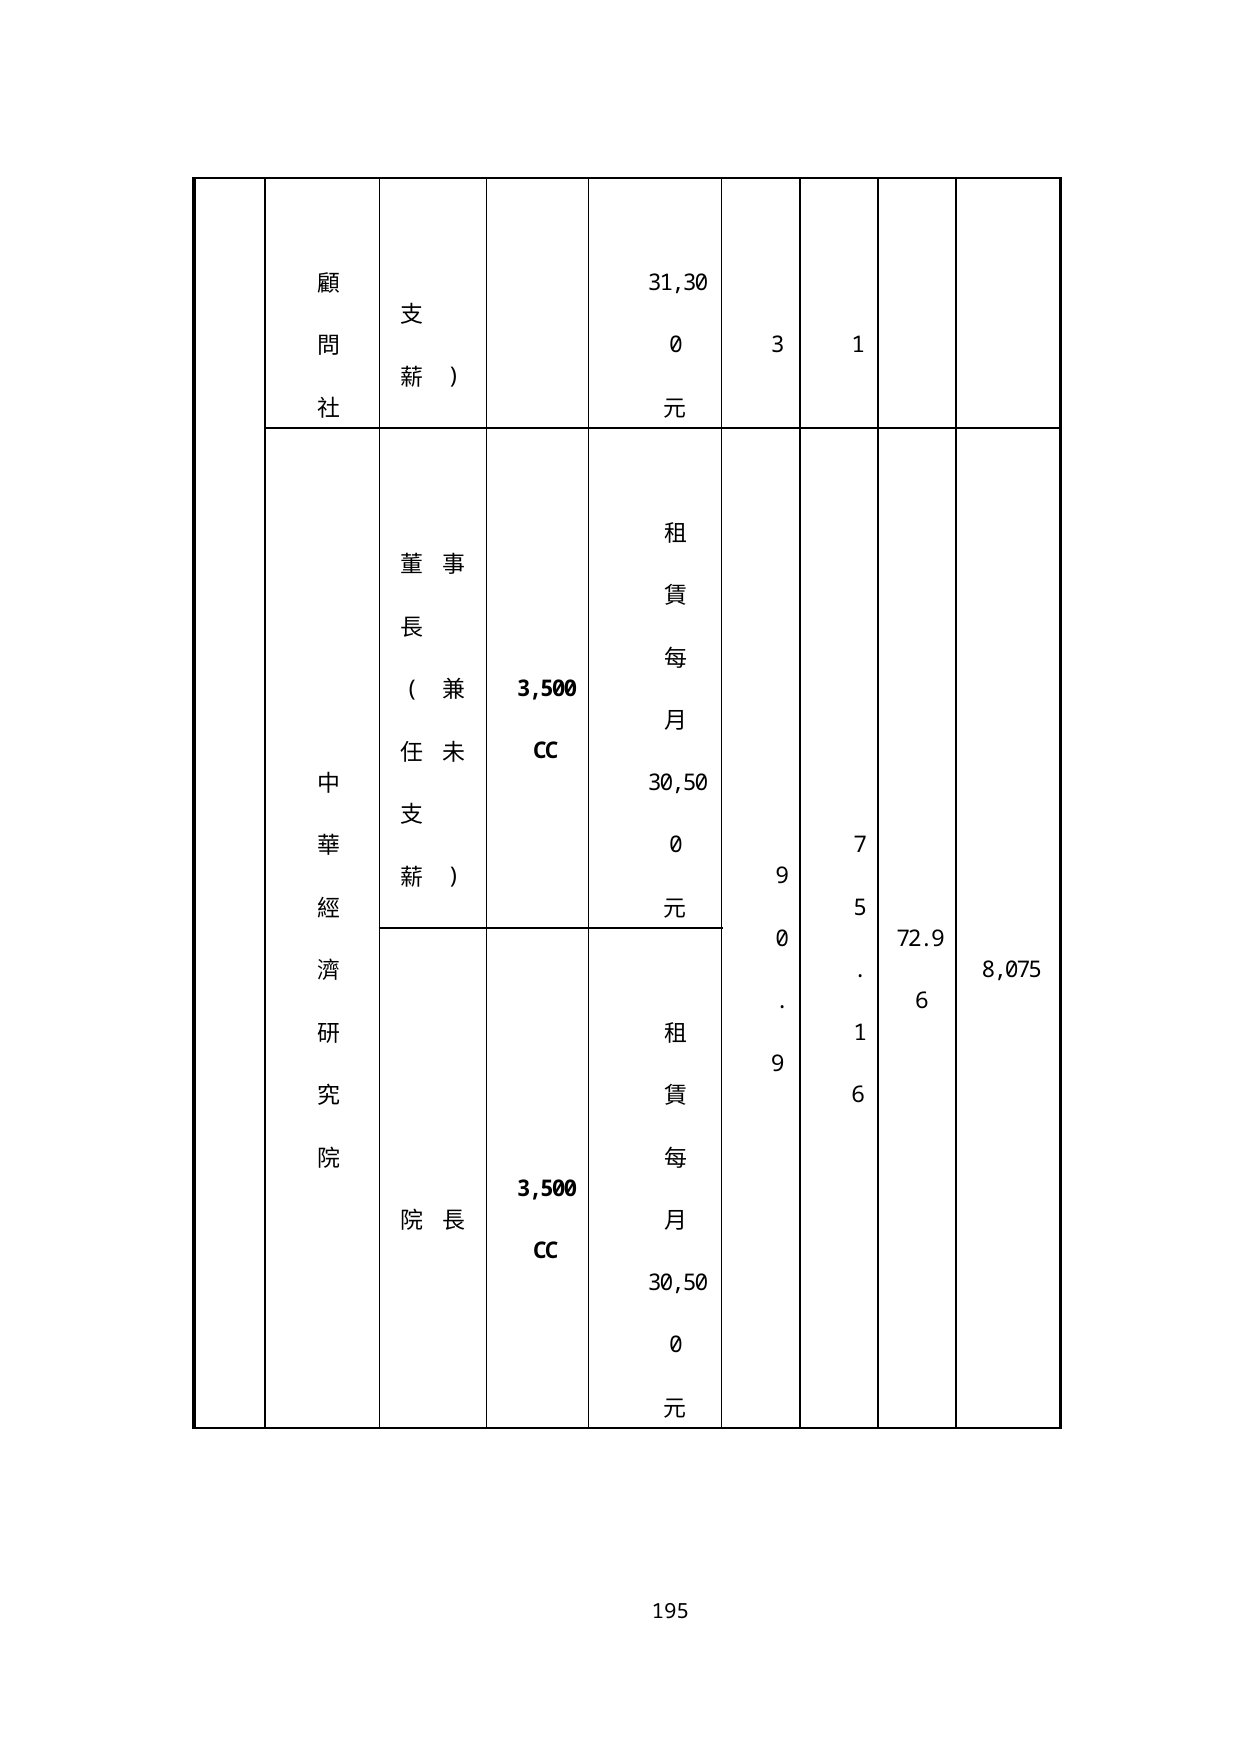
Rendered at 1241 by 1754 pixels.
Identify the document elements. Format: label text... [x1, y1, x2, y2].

table_cell 8,075 [957, 429, 1059, 1427]
table_cell [957, 179, 1059, 427]
table_cell [487, 179, 588, 427]
table_cell 董事長(兼任未支薪) [380, 429, 486, 927]
table_cell 院長 [380, 929, 486, 1427]
table_cell [879, 179, 955, 427]
table_cell 3,500 CC [487, 929, 588, 1427]
table_cell 支薪) [380, 179, 486, 427]
table_cell [196, 179, 264, 1427]
table_cell 3,500 CC [487, 429, 588, 927]
table_cell 72.96 [879, 429, 955, 1427]
table_cell 31,300元 [589, 179, 721, 427]
table_cell 3 [722, 179, 799, 427]
table_cell 1 [801, 179, 877, 427]
table_cell 中華經濟研究院 [266, 429, 379, 1427]
table_cell 租賃每月30,500元 [589, 429, 721, 927]
table_cell 75.16 [801, 429, 877, 1427]
table_cell 90.9 [722, 429, 799, 1427]
table_cell 顧問社 [266, 179, 379, 427]
table_cell 租賃每月30,500元 [589, 929, 721, 1427]
